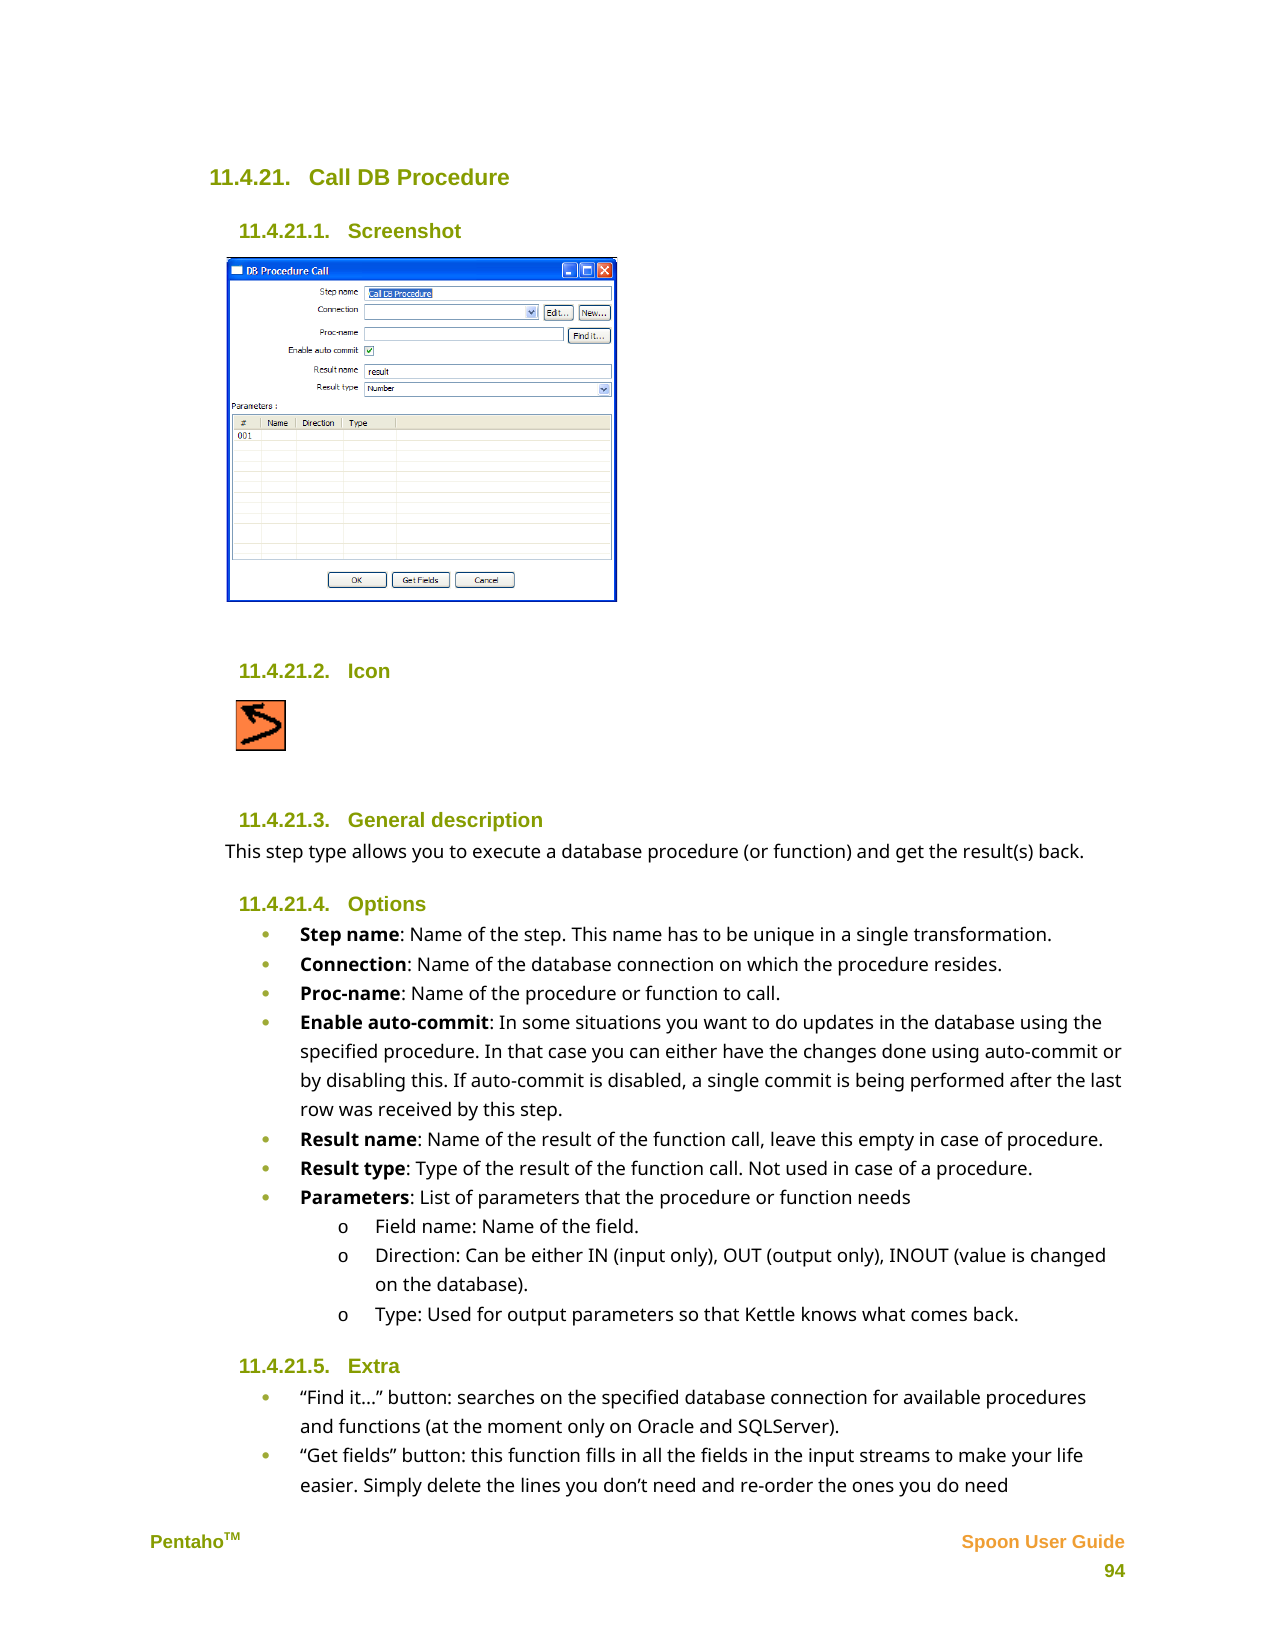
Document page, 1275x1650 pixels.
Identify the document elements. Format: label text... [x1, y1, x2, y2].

list Step name: Name of the step. This name has to be unique in a single transformation. [262, 918, 1125, 948]
list Proc-name: Name of the procedure or function to call. [262, 977, 1125, 1006]
list “Find it...” button: searches on the specified database connection for available procedures and functions (at the moment only on Oracle and SQLServer). [262, 1381, 1125, 1439]
subtitle Options [239, 883, 1125, 918]
subtitle Screenshot [239, 211, 1125, 246]
subtitle Call DB Procedure [209, 157, 1125, 192]
subtitle Extra [239, 1346, 1125, 1381]
subtitle Icon [239, 651, 1125, 686]
list Parameters: List of parameters that the procedure or function needs [262, 1181, 1125, 1210]
list “Get fields” button: this function fills in all the fields in the input streams to make your life easier. Simply delete the lines you don’t need and re-order the ones you do need [262, 1439, 1125, 1498]
list Result type: Type of the result of the function call. Not used in case of a procedure. [262, 1152, 1125, 1181]
text This step type allows you to execute a database procedure (or function) and get the result(s) back. [225, 835, 1125, 864]
list Field name: Name of the field. [337, 1210, 1125, 1239]
list Enable auto-commit: In some situations you want to do updates in the database using the specified procedure. In that case you can either have the changes done using auto-commit or by disabling this. If auto-commit is disabled, a single commit is being performed after the last row was received by this step. [262, 1006, 1125, 1123]
list Connection: Name of the database connection on which the procedure resides. [262, 948, 1125, 977]
list Result name: Name of the result of the function call, leave this empty in case of procedure. [262, 1123, 1125, 1152]
subtitle General description [239, 800, 1125, 834]
list Type: Used for output parameters so that Kettle knows what comes back. [337, 1298, 1125, 1327]
picture [235, 700, 286, 751]
list Direction: Can be either IN (input only), OUT (output only), INOUT (value is changed on the database). [337, 1239, 1125, 1298]
